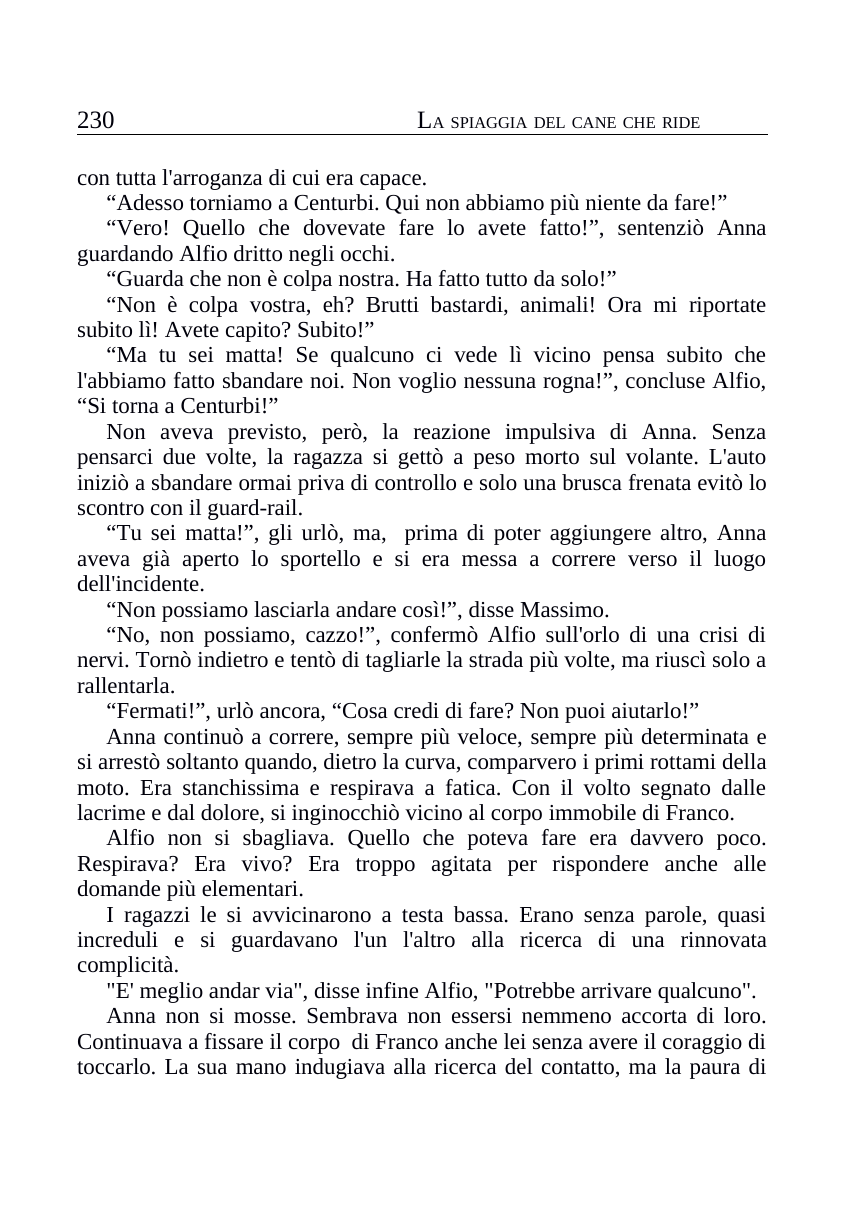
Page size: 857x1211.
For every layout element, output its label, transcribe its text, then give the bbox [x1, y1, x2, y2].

text “Non è colpa vostra, eh? Brutti bastardi, animali! Ora mi riportate subito lì! Avete capito? Subito!” [77, 292, 768, 342]
text “Fermati!”, urlò ancora, “Cosa credi di fare? Non puoi aiutarlo!” [77, 698, 768, 724]
text “Tu sei matta!”, gli urlò, ma, prima di poter aggiungere altro, Anna aveva già aperto lo sportello e si era messa a correre verso il luogo dell'incidente. [77, 520, 768, 597]
text "E' meglio andar via", disse infine Alfio, "Potrebbe arrivare qualcuno". [77, 978, 768, 1003]
text “Guarda che non è colpa nostra. Ha fatto tutto da solo!” [77, 266, 768, 292]
text “Vero! Quello che dovevate fare lo avete fatto!”, sentenziò Anna guardando Alfio dritto negli occhi. [77, 215, 768, 266]
text “No, non possiamo, cazzo!”, confermò Alfio sull'orlo di una crisi di nervi. Tornò indietro e tentò di tagliarle la strada più volte, ma riuscì solo a rallentarla. [77, 622, 768, 698]
text Anna non si mosse. Sembrava non essersi nemmeno accorta di loro. Continuava a fissare il corpo di Franco anche lei senza avere il coraggio di toccarlo. La sua mano indugiava alla ricerca del contatto, ma la paura di [77, 1003, 768, 1079]
text “Ma tu sei matta! Se qualcuno ci vede lì vicino pensa subito che l'abbiamo fatto sbandare noi. Non voglio nessuna rogna!”, concluse Alfio, “Si torna a Centurbi!” [77, 342, 768, 419]
text “Non possiamo lasciarla andare così!”, disse Massimo. [77, 597, 768, 622]
text Anna continuò a correre, sempre più veloce, sempre più determinata e si arrestò soltanto quando, dietro la curva, comparvero i primi rottami della moto. Era stanchissima e respirava a fatica. Con il volto segnato dalle lacrime e dal dolore, si inginocchiò vicino al corpo immobile di Franco. [77, 724, 768, 825]
text I ragazzi le si avvicinarono a testa bassa. Erano senza parole, quasi increduli e si guardavano l'un l'altro alla ricerca di una rinnovata complicità. [77, 902, 768, 978]
text Alfio non si sbagliava. Quello che poteva fare era davvero poco. Respirava? Era vivo? Era troppo agitata per rispondere anche alle domande più elementari. [77, 825, 768, 902]
text Non aveva previsto, però, la reazione impulsiva di Anna. Senza pensarci due volte, la ragazza si gettò a peso morto sul volante. L'auto iniziò a sbandare ormai priva di controllo e solo una brusca frenata evitò lo scontro con il guard-rail. [77, 419, 768, 520]
text con tutta l'arroganza di cui era capace. [77, 164, 768, 190]
text “Adesso torniamo a Centurbi. Qui non abbiamo più niente da fare!” [77, 190, 768, 215]
